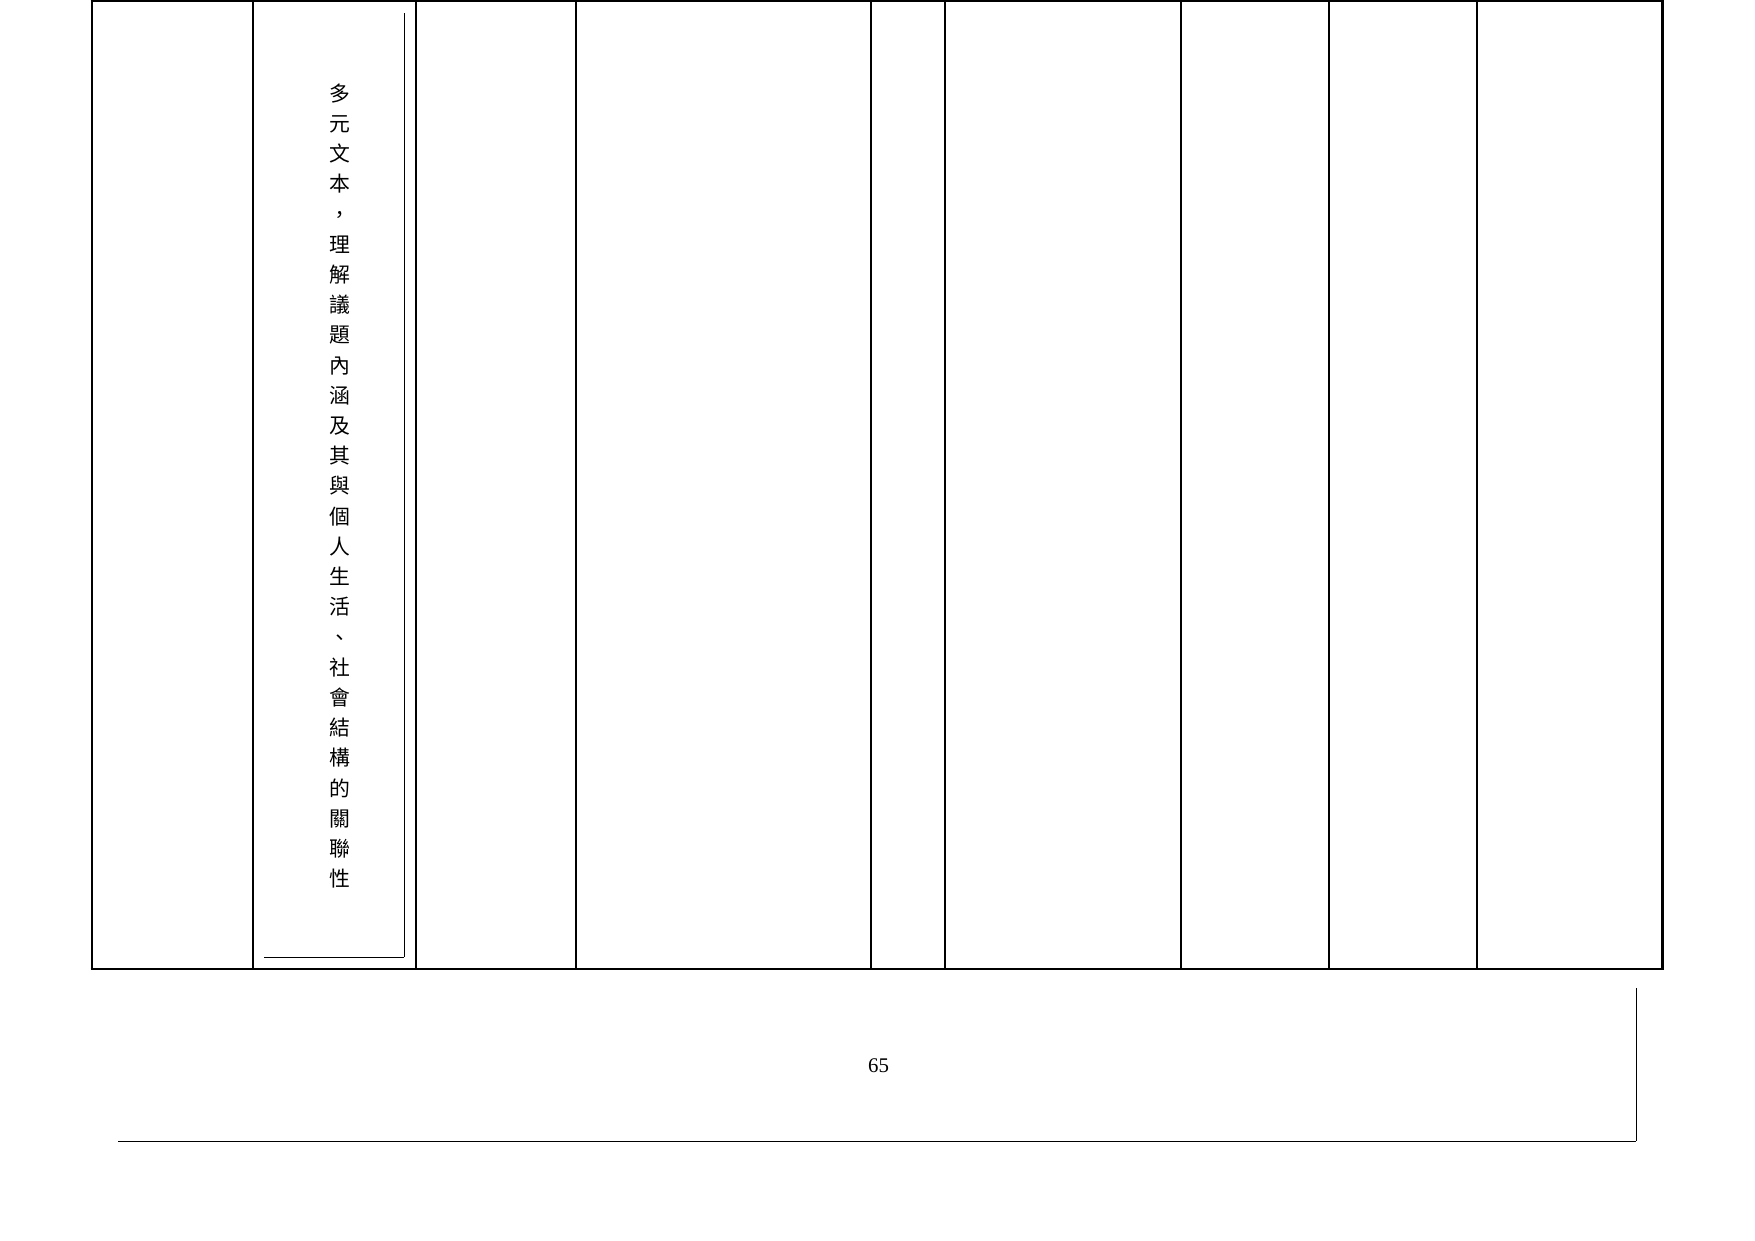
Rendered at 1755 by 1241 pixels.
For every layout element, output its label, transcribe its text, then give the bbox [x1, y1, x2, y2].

table_cell [872, 2, 944, 968]
table_cell [1478, 2, 1661, 968]
table_cell 多元文本，理解議題內涵及其與個人生活、社會結構的關聯性 [254, 2, 415, 968]
table_cell [946, 2, 1180, 968]
table_cell [1182, 2, 1328, 968]
table_cell [1330, 2, 1476, 968]
table_cell [93, 2, 252, 968]
table_cell [577, 2, 870, 968]
table_cell [417, 2, 575, 968]
